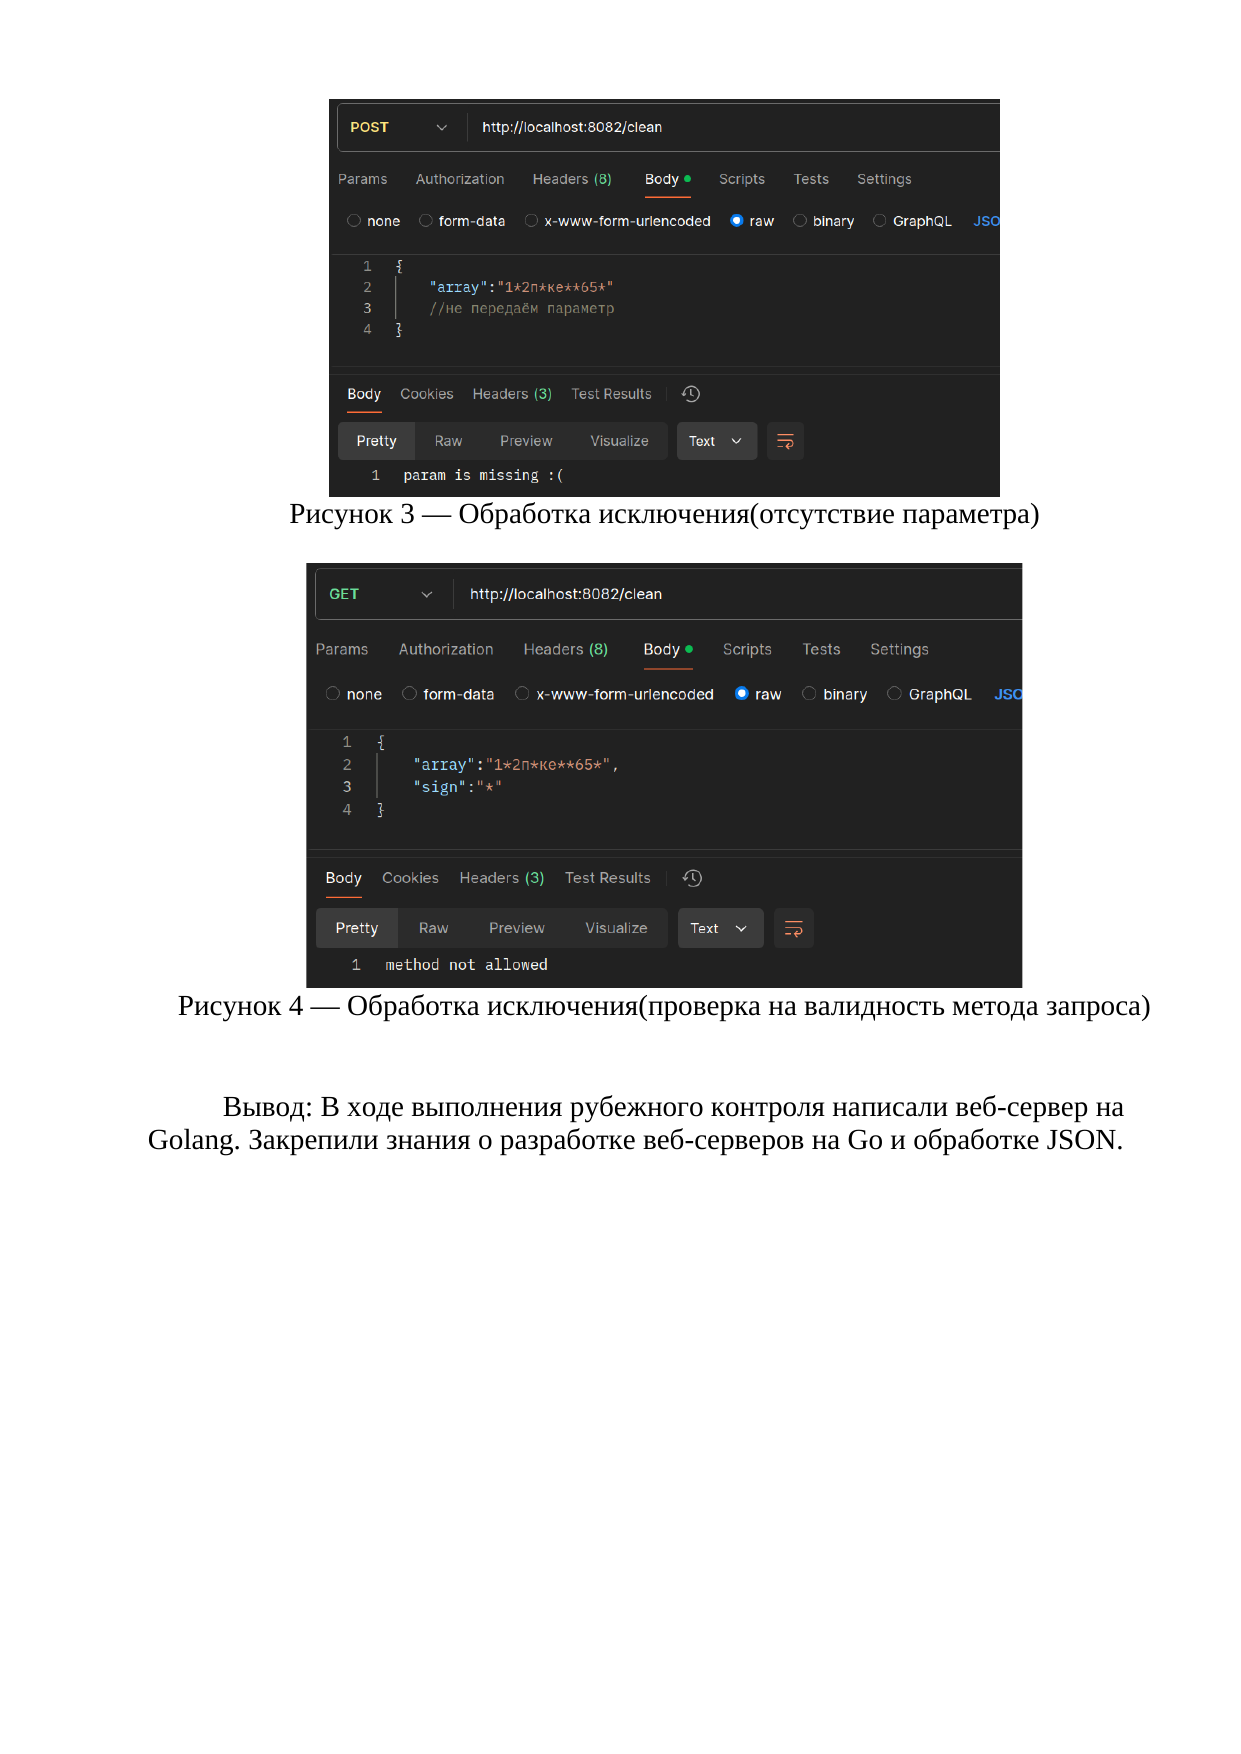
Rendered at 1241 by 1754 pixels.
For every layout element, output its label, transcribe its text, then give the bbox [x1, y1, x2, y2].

picture [329, 99, 1000, 497]
text Вывод: В ходе выполнения рубежного контроля написали веб-сервер на Golang. Закрепили знания о разработке веб-серверов на Go и обработке JSON. [148, 1089, 1181, 1156]
text Рисунок 3 — Обработка исключения(отсутствие параметра) [148, 497, 1181, 530]
picture [306, 563, 1023, 988]
text Рисунок 4 — Обработка исключения(проверка на валидность метода запроса) [148, 988, 1181, 1022]
